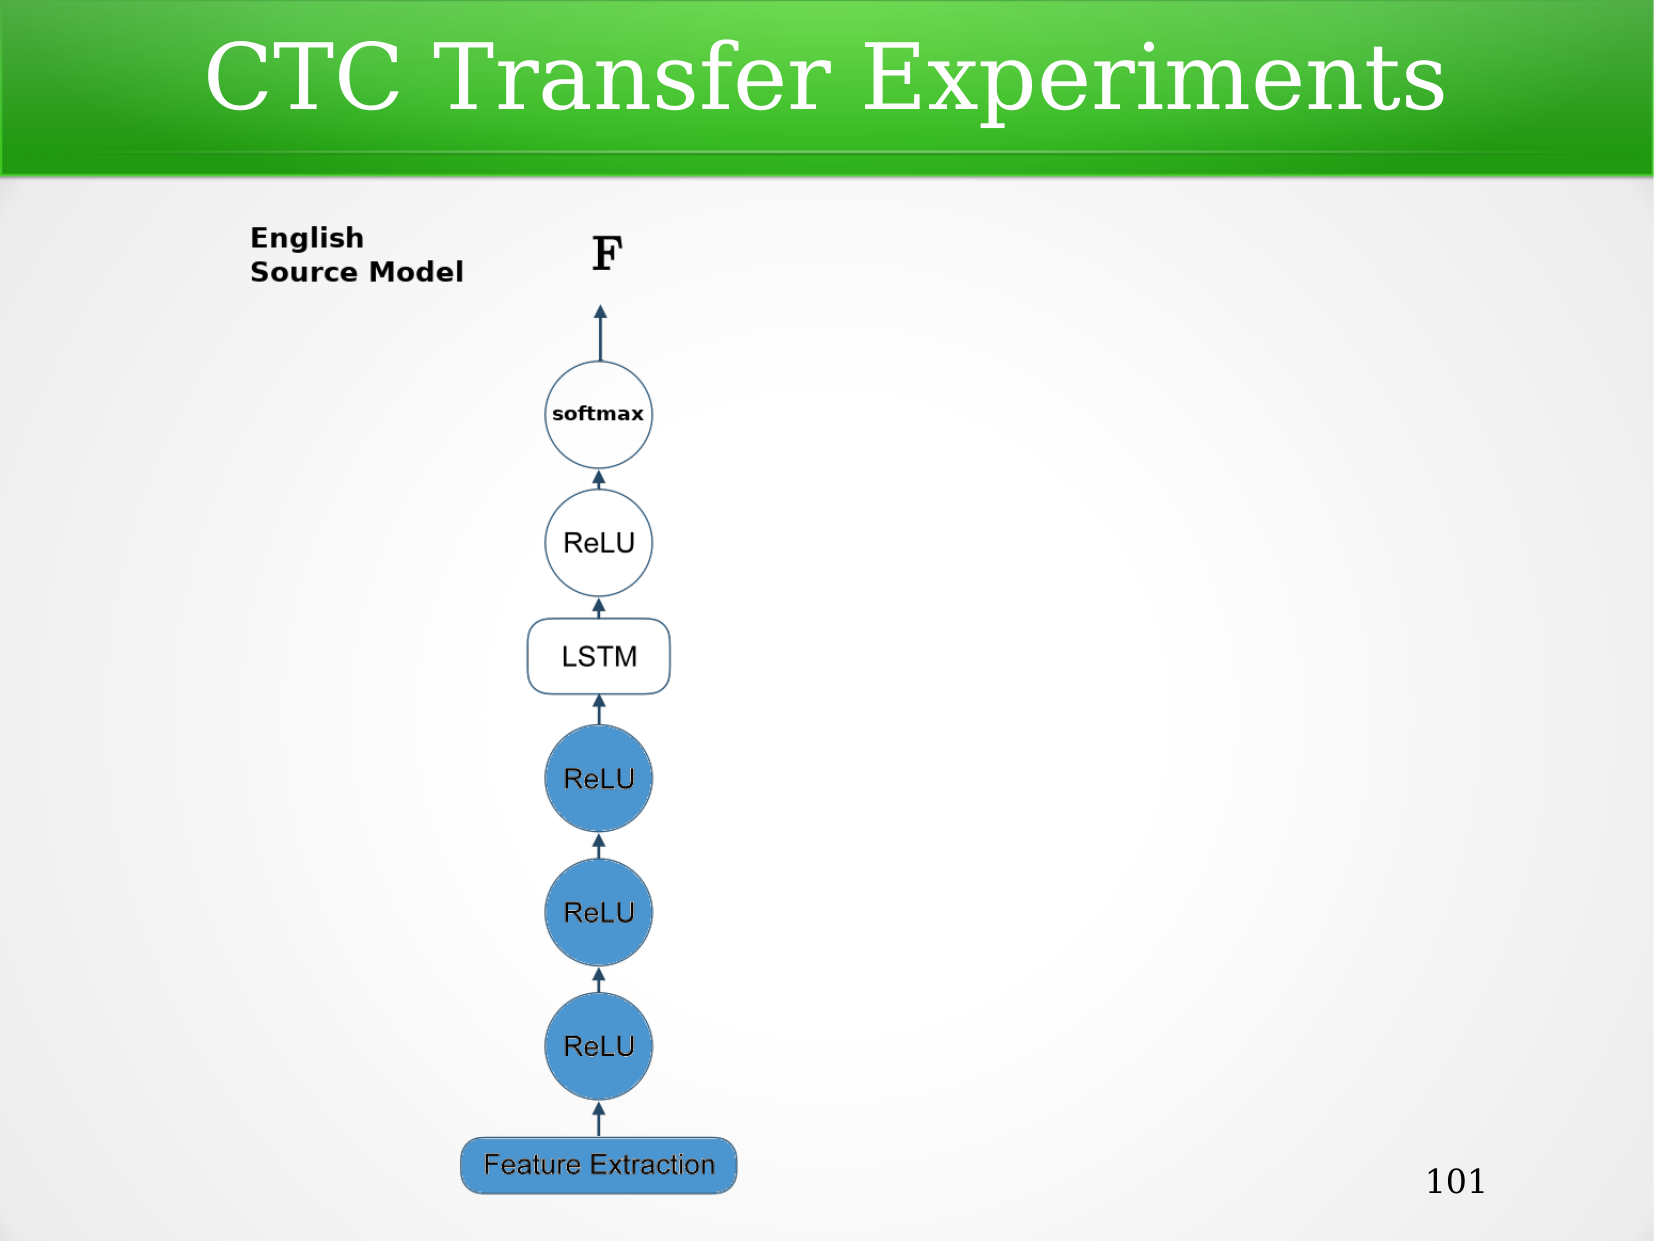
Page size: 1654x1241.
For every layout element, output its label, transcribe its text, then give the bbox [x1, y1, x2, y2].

title CTC Transfer Experiments [82, 11, 1571, 154]
picture [0, 0, 1654, 1241]
